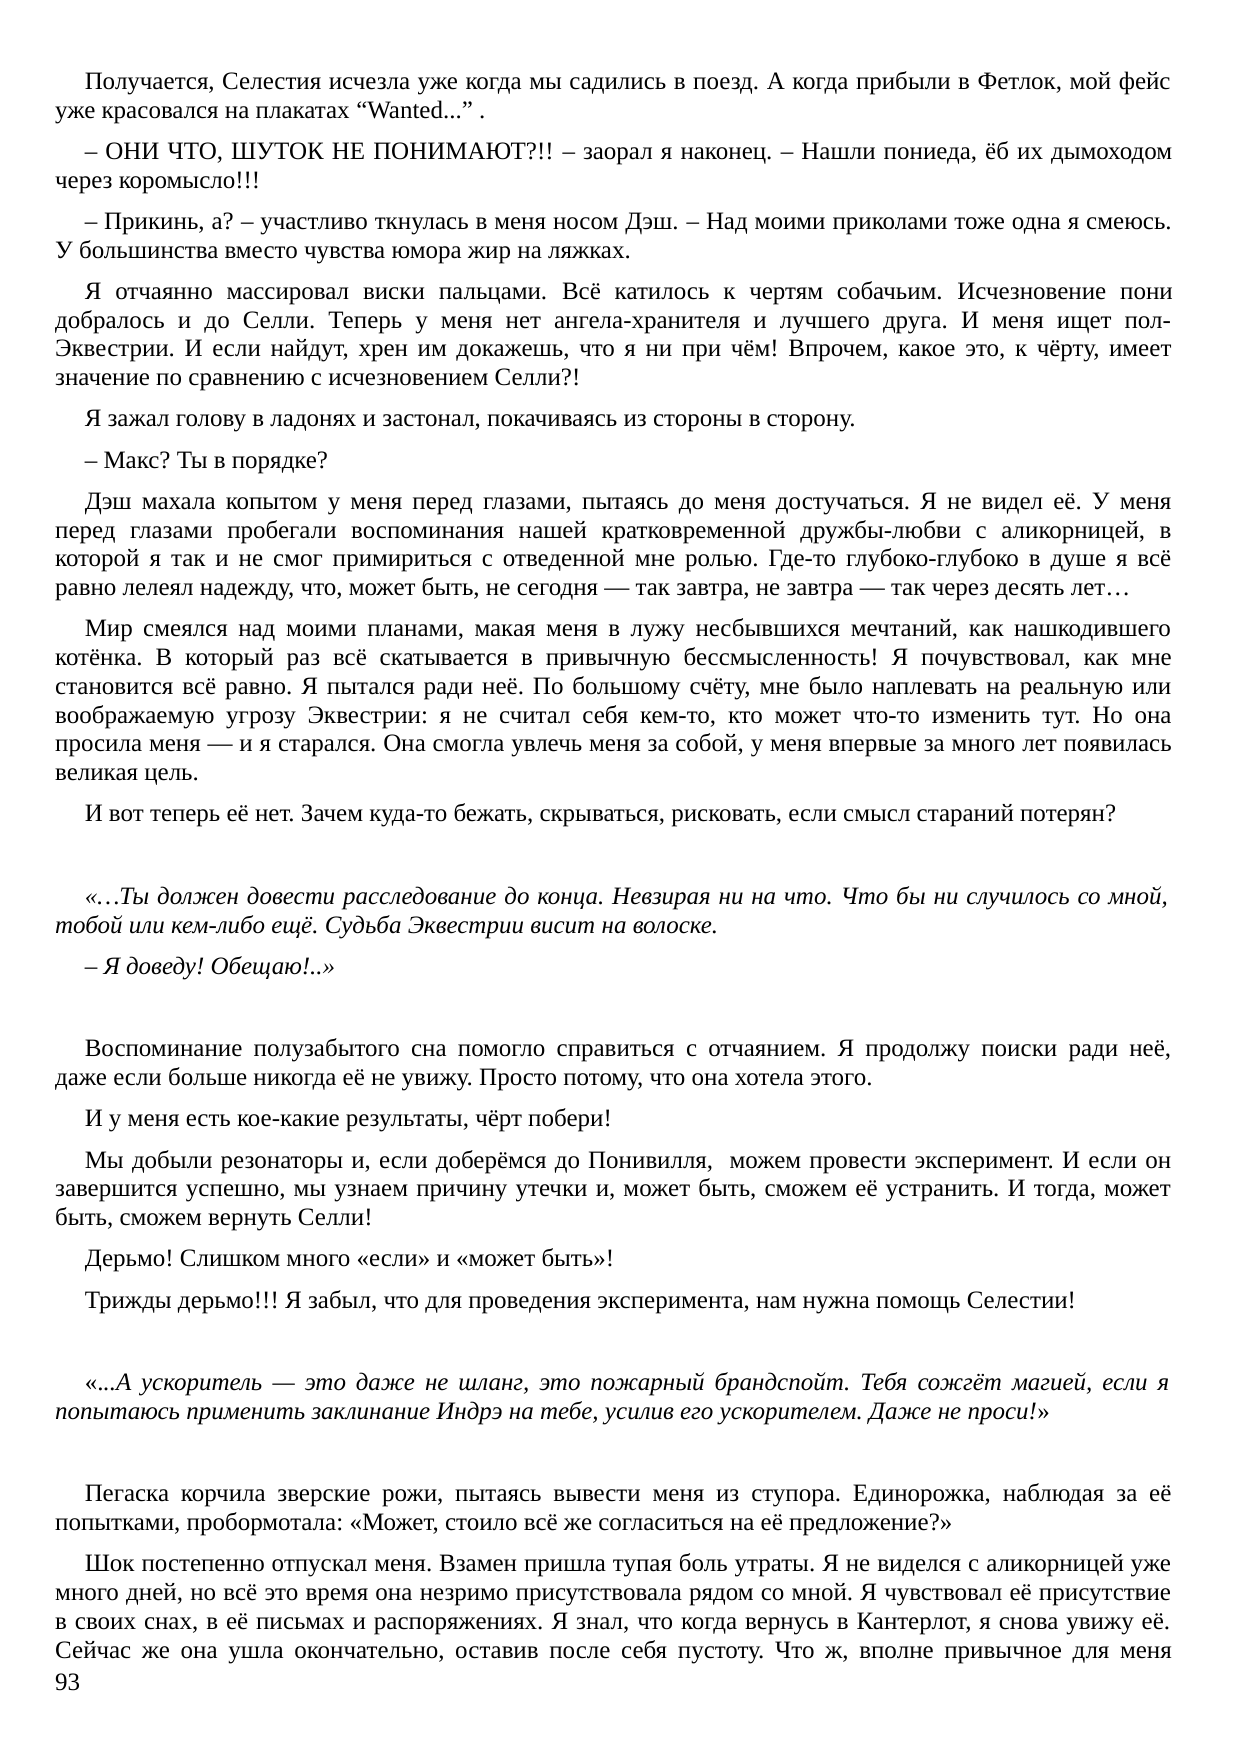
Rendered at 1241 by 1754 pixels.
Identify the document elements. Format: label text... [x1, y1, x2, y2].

text Получается, Селестия исчезла уже когда мы садились в поезд. А когда прибыли в Фетлок, мой фейс уже красовался на плакатах “Wanted...” . [55, 66, 1173, 123]
text – Макс? Ты в порядке? [55, 445, 1173, 473]
text Шок постепенно отпускал меня. Взамен пришла тупая боль утраты. Я не виделся с аликорницей уже много дней, но всё это время она незримо присутствовала рядом со мной. Я чувствовал её присутствие в своих снах, в её письмах и распоряжениях. Я знал, что когда вернусь в Кантерлот, я снова увижу её. Сейчас же она ушла окончательно, оставив после себя пустоту. Что ж, вполне привычное для меня [55, 1548, 1173, 1663]
text Пегаска корчила зверские рожи, пытаясь вывести меня из ступора. Единорожка, наблюдая за её попытками, пробормотала: «Может, стоило всё же согласиться на её предложение?» [55, 1478, 1173, 1536]
text Я зажал голову в ладонях и застонал, покачиваясь из стороны в сторону. [55, 403, 1173, 432]
text И у меня есть кое-какие результаты, чёрт побери! [55, 1103, 1173, 1132]
text И вот теперь её нет. Зачем куда-то бежать, скрываться, рисковать, если смысл стараний потерян? [55, 798, 1173, 827]
text Дэш махала копытом у меня перед глазами, пытаясь до меня достучаться. Я не видел её. У меня перед глазами пробегали воспоминания нашей кратковременной дружбы-любви с аликорницей, в которой я так и не смог примириться с отведенной мне ролью. Где-то глубоко-глубоко в душе я всё равно лелеял надежду, что, может быть, не сегодня — так завтра, не завтра — так через десять лет… [55, 486, 1173, 601]
text Трижды дерьмо!!! Я забыл, что для проведения эксперимента, нам нужна помощь Селестии! [55, 1285, 1173, 1313]
text «…Ты должен довести расследование до конца. Невзирая ни на что. Что бы ни случилось со мной, тобой или кем-либо ещё. Судьба Эквестрии висит на волоске. [55, 881, 1173, 938]
text Мир смеялся над моими планами, макая меня в лужу несбывшихся мечтаний, как нашкодившего котёнка. В который раз всё скатывается в привычную бессмысленность! Я почувствовал, как мне становится всё равно. Я пытался ради неё. По большому счёту, мне было наплевать на реальную или воображаемую угрозу Эквестрии: я не считал себя кем-то, кто может что-то изменить тут. Но она просила меня — и я старался. Она смогла увлечь меня за собой, у меня впервые за много лет появилась великая цель. [55, 613, 1173, 786]
text – Прикинь, а? – участливо ткнулась в меня носом Дэш. – Над моими приколами тоже одна я смеюсь. У большинства вместо чувства юмора жир на ляжках. [55, 206, 1173, 263]
text – Я доведу! Обещаю!..» [55, 951, 1173, 980]
text Дерьмо! Слишком много «если» и «может быть»! [55, 1243, 1173, 1272]
text «...А ускоритель — это даже не шланг, это пожарный брандспойт. Тебя сожгёт магией, если я попытаюсь применить заклинание Индрэ на тебе, усилив его ускорителем. Даже не проси!» [55, 1367, 1173, 1425]
text Мы добыли резонаторы и, если доберёмся до Понивилля, можем провести эксперимент. И если он завершится успешно, мы узнаем причину утечки и, может быть, сможем её устранить. И тогда, может быть, сможем вернуть Селли! [55, 1145, 1173, 1231]
text – ОНИ ЧТО, ШУТОК НЕ ПОНИМАЮТ?!! – заорал я наконец. – Нашли пониеда, ёб их дымоходом через коромысло!!! [55, 136, 1173, 193]
text Воспоминание полузабытого сна помогло справиться с отчаянием. Я продолжу поиски ради неё, даже если больше никогда её не увижу. Просто потому, что она хотела этого. [55, 1033, 1173, 1091]
text Я отчаянно массировал виски пальцами. Всё катилось к чертям собачьим. Исчезновение пони добралось и до Селли. Теперь у меня нет ангела-хранителя и лучшего друга. И меня ищет пол-Эквестрии. И если найдут, хрен им докажешь, что я ни при чём! Впрочем, какое это, к чёрту, имеет значение по сравнению с исчезновением Селли?! [55, 276, 1173, 391]
